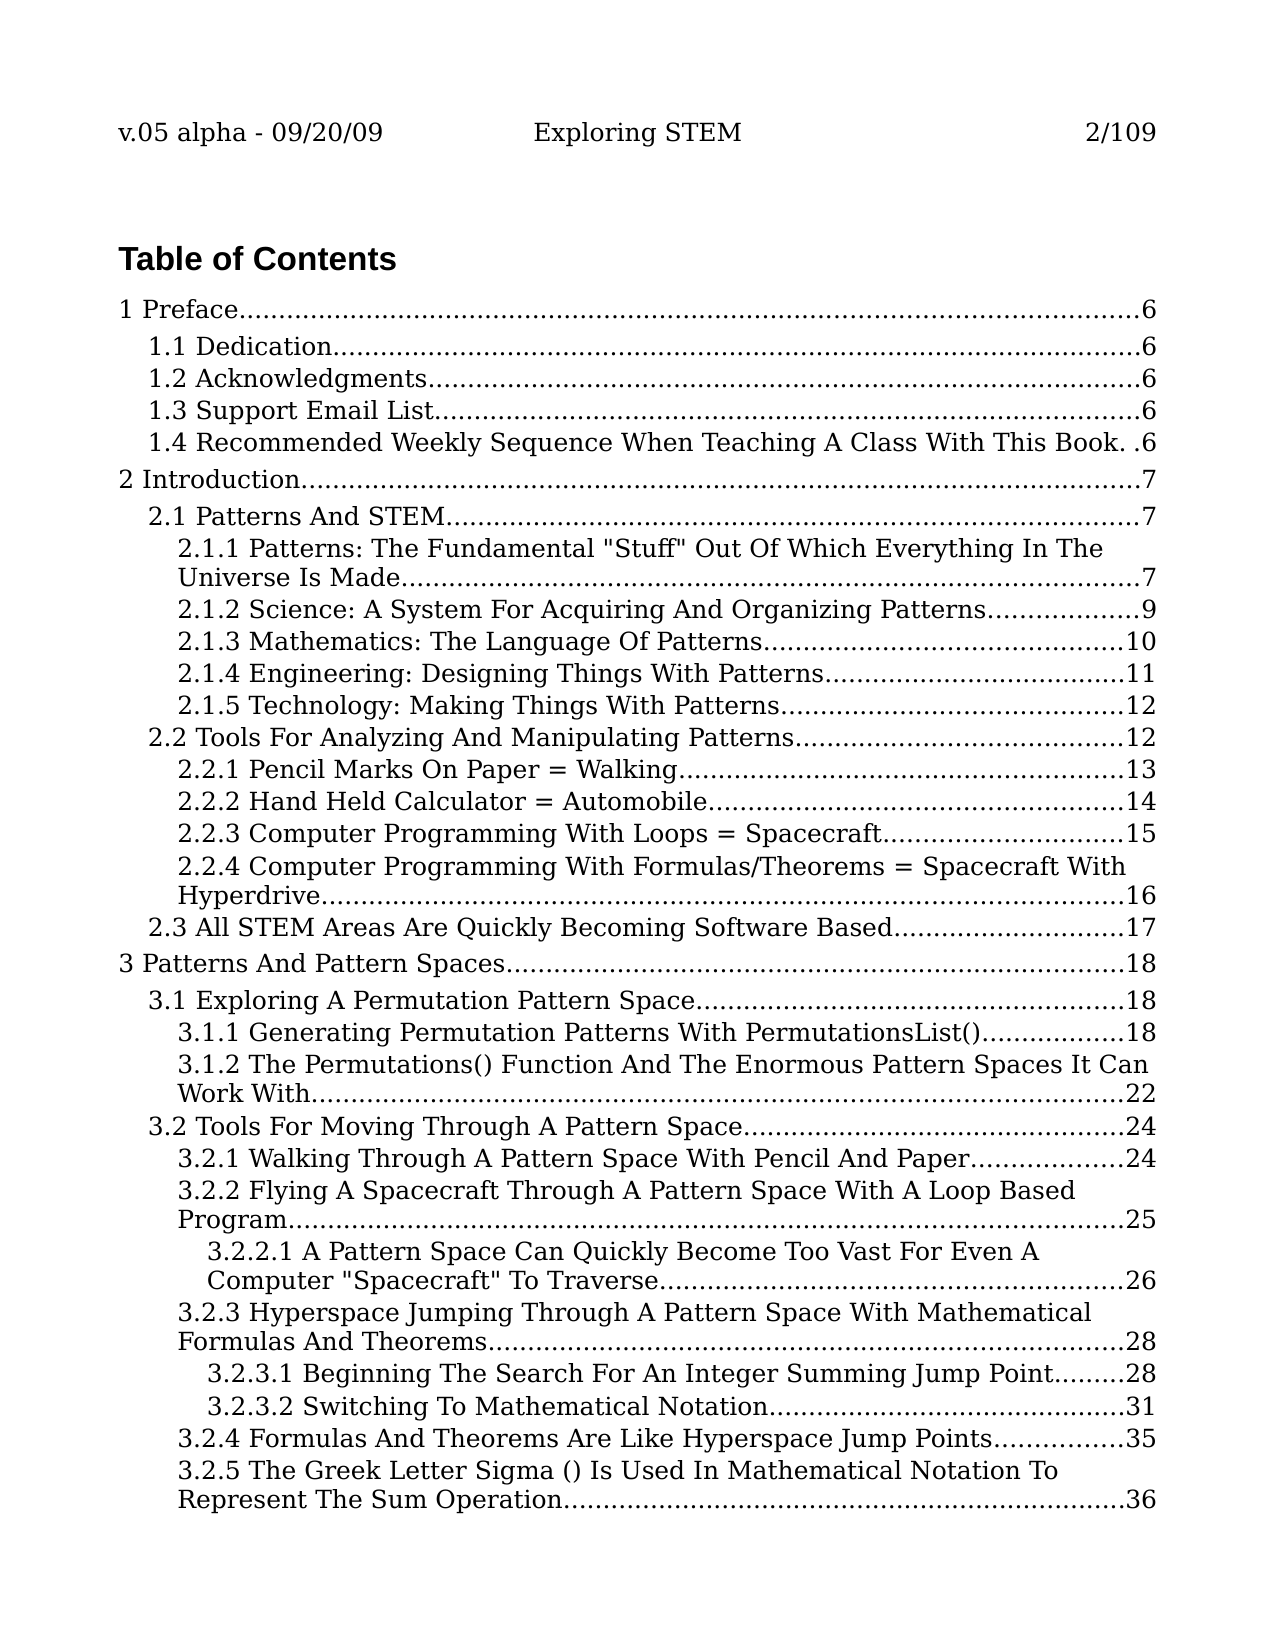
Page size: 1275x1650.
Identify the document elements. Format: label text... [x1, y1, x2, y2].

text 2.1.1 Patterns: The Fundamental "Stuff" Out Of Which Everything In The Universe Is Made 7 [177, 534, 1157, 592]
text 2 Introduction 7 [118, 465, 1157, 494]
text 2.1 Patterns And STEM 7 [148, 502, 1157, 531]
text 2.2.1 Pencil Marks On Paper = Walking 13 [177, 755, 1157, 784]
text 2.1.2 Science: A System For Acquiring And Organizing Patterns 9 [177, 595, 1157, 624]
text 3.2.3.2 Switching To Mathematical Notation 31 [207, 1392, 1157, 1421]
text 3.1.2 The Permutations() Function And The Enormous Pattern Spaces It Can Work With 22 [177, 1050, 1157, 1109]
text 2.2 Tools For Analyzing And Manipulating Patterns 12 [148, 723, 1157, 752]
text 1.4 Recommended Weekly Sequence When Teaching A Class With This Book 6 [148, 428, 1157, 457]
text 3.2.2.1 A Pattern Space Can Quickly Become Too Vast For Even A Computer "Spacecraft" To Traverse 26 [207, 1237, 1157, 1295]
text 2.1.3 Mathematics: The Language Of Patterns 10 [177, 627, 1157, 656]
text 2.3 All STEM Areas Are Quickly Becoming Software Based 17 [148, 913, 1157, 942]
text 3.2.3 Hyperspace Jumping Through A Pattern Space With Mathematical Formulas And Theorems 28 [177, 1298, 1157, 1357]
text 3 Patterns And Pattern Spaces 18 [118, 949, 1157, 979]
text 1.3 Support Email List 6 [148, 396, 1157, 425]
text 3.2 Tools For Moving Through A Pattern Space 24 [148, 1112, 1157, 1141]
text 2.2.2 Hand Held Calculator = Automobile 14 [177, 787, 1157, 817]
text 3.2.1 Walking Through A Pattern Space With Pencil And Paper 24 [177, 1144, 1157, 1173]
text 3.1.1 Generating Permutation Patterns With PermutationsList() 18 [177, 1018, 1157, 1047]
text 3.1 Exploring A Permutation Pattern Space 18 [148, 986, 1157, 1015]
text 1 Preface 6 [118, 295, 1157, 324]
subtitle Table of Contents [118, 239, 1157, 277]
text 2.1.5 Technology: Making Things With Patterns 12 [177, 691, 1157, 720]
text 3.2.2 Flying A Spacecraft Through A Pattern Space With A Loop Based Program 25 [177, 1176, 1157, 1234]
text 3.2.3.1 Beginning The Search For An Integer Summing Jump Point 28 [207, 1359, 1157, 1389]
text 3.2.5 The Greek Letter Sigma () Is Used In Mathematical Notation To Represent The Sum Operation 36 [177, 1456, 1157, 1514]
text 2.2.4 Computer Programming With Formulas/Theorems = Spacecraft With Hyperdrive 16 [177, 852, 1157, 910]
text 3.2.4 Formulas And Theorems Are Like Hyperspace Jump Points 35 [177, 1424, 1157, 1453]
text 2.1.4 Engineering: Designing Things With Patterns 11 [177, 659, 1157, 688]
text 1.1 Dedication 6 [148, 332, 1157, 361]
text 1.2 Acknowledgments 6 [148, 364, 1157, 393]
text 2.2.3 Computer Programming With Loops = Spacecraft 15 [177, 819, 1157, 849]
